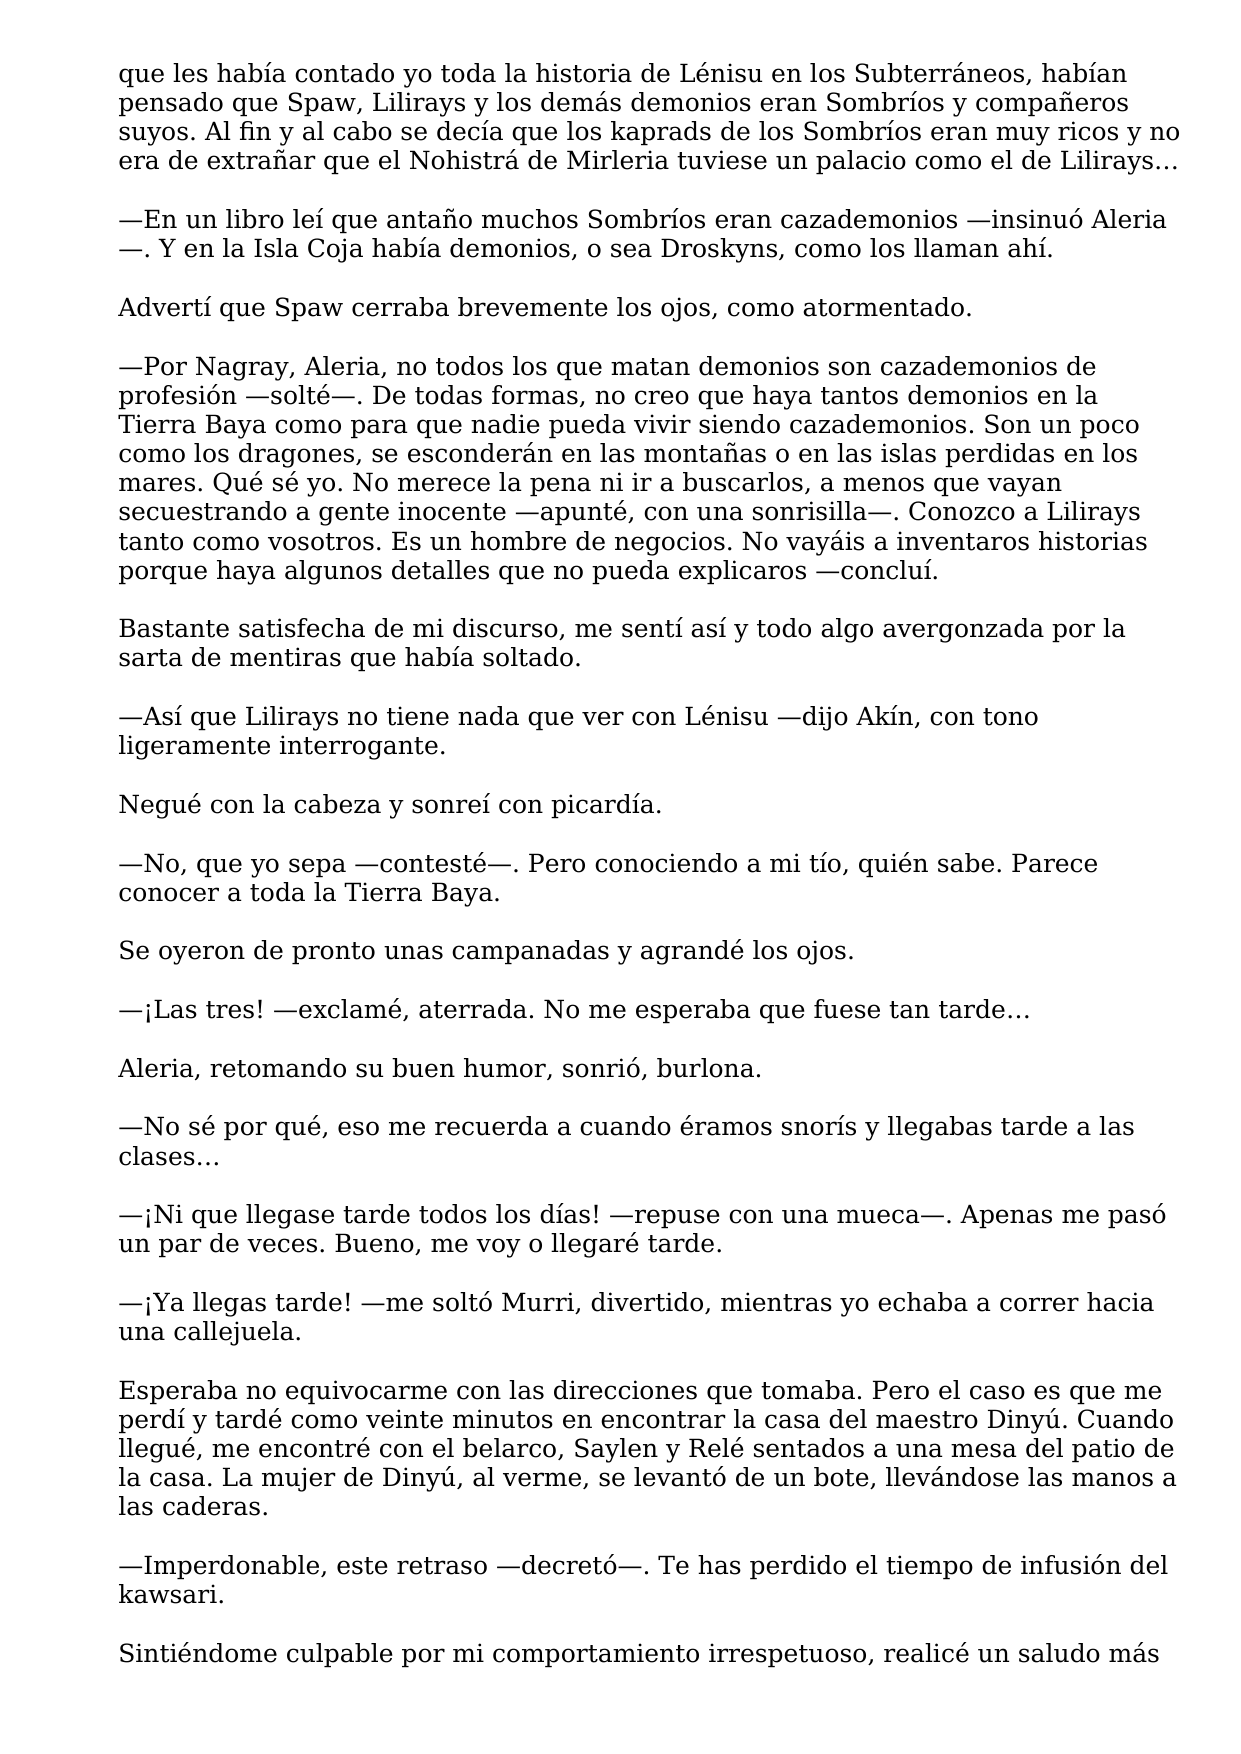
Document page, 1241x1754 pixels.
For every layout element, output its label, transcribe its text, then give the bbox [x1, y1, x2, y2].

text —Así que Lilirays no tiene nada que ver con Lénisu —dijo Akín, con tono ligeramente interrogante. [118, 702, 1181, 761]
text Aleria, retomando su buen humor, sonrió, burlona. [118, 1054, 1181, 1083]
text Bastante satisfecha de mi discurso, me sentí así y todo algo avergonzada por la sarta de mentiras que había soltado. [118, 614, 1181, 673]
text —No sé por qué, eso me recuerda a cuando éramos snorís y llegabas tarde a las clases… [118, 1112, 1181, 1171]
text Advertí que Spaw cerraba brevemente los ojos, como atormentado. [118, 293, 1181, 322]
text —Por Nagray, Aleria, no todos los que matan demonios son cazademonios de profesión —solté—. De todas formas, no creo que haya tantos demonios en la Tierra Baya como para que nadie pueda vivir siendo cazademonios. Son un poco como los dragones, se esconderán en las montañas o en las islas perdidas en los mares. Qué sé yo. No merece la pena ni ir a buscarlos, a menos que vayan secuestrando a gente inocente —apunté, con una sonrisilla—. Conozco a Lilirays tanto como vosotros. Es un hombre de negocios. No vayáis a inventaros historias porque haya algunos detalles que no pueda explicaros —concluí. [118, 352, 1181, 585]
text —En un libro leí que antaño muchos Sombríos eran cazademonios —insinuó Aleria—. Y en la Isla Coja había demonios, o sea Droskyns, como los llaman ahí. [118, 205, 1181, 263]
text —¡Ya llegas tarde! —me soltó Murri, divertido, mientras yo echaba a correr hacia una callejuela. [118, 1288, 1181, 1346]
text —¡Ni que llegase tarde todos los días! —repuse con una mueca—. Apenas me pasó un par de veces. Bueno, me voy o llegaré tarde. [118, 1200, 1181, 1259]
text que les había contado yo toda la historia de Lénisu en los Subterráneos, habían pensado que Spaw, Lilirays y los demás demonios eran Sombríos y compañeros suyos. Al fin y al cabo se decía que los kaprads de los Sombríos eran muy ricos y no era de extrañar que el Nohistrá de Mirleria tuviese un palacio como el de Lilirays… [118, 59, 1181, 176]
text —No, que yo sepa —contesté—. Pero conociendo a mi tío, quién sabe. Parece conocer a toda la Tierra Baya. [118, 849, 1181, 907]
text Se oyeron de pronto unas campanadas y agrandé los ojos. [118, 937, 1181, 966]
text Negué con la cabeza y sonreí con picardía. [118, 790, 1181, 819]
text Sintiéndome culpable por mi comportamiento irrespetuoso, realicé un saludo más [118, 1639, 1181, 1668]
text Esperaba no equivocarme con las direcciones que tomaba. Pero el caso es que me perdí y tardé como veinte minutos en encontrar la casa del maestro Dinyú. Cuando llegué, me encontré con el belarco, Saylen y Relé sentados a una mesa del patio de la casa. La mujer de Dinyú, al verme, se levantó de un bote, llevándose las manos a las caderas. [118, 1376, 1181, 1522]
text —Imperdonable, este retraso —decretó—. Te has perdido el tiempo de infusión del kawsari. [118, 1551, 1181, 1609]
text —¡Las tres! —exclamé, aterrada. No me esperaba que fuese tan tarde… [118, 995, 1181, 1024]
